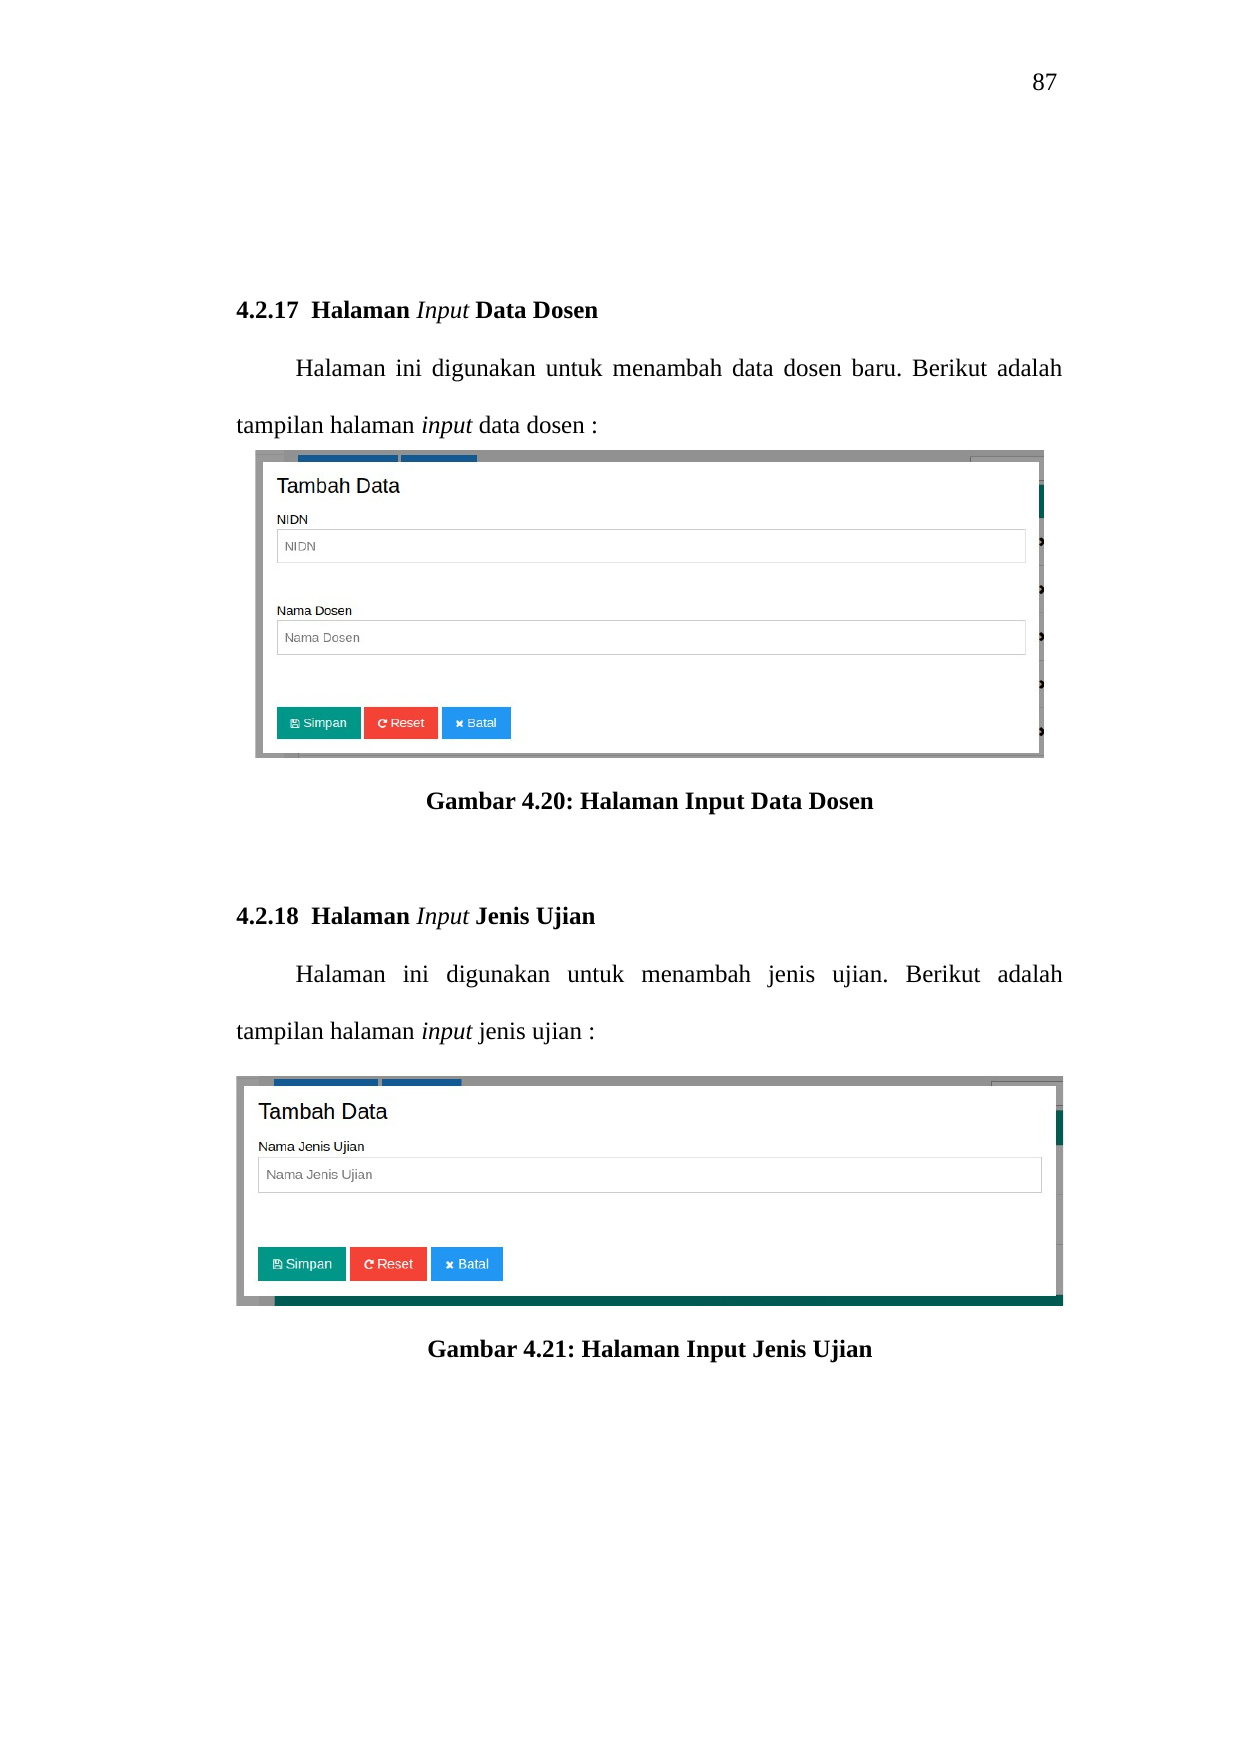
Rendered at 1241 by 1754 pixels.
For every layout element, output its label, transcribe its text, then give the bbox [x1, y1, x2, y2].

subtitle 4.2.17 Halaman Input Data Dosen [236, 295, 1063, 324]
text Gambar 4.20: Halaman Input Data Dosen [255, 758, 1044, 815]
text Halaman ini digunakan untuk menambah data dosen baru. Berikut adalah tampilan halaman input data dosen : [236, 353, 1063, 439]
picture [255, 450, 1044, 758]
text Gambar 4.21: Halaman Input Jenis Ujian [236, 1306, 1063, 1363]
picture [236, 1076, 1064, 1306]
text Halaman ini digunakan untuk menambah jenis ujian. Berikut adalah tampilan halaman input jenis ujian : [236, 959, 1063, 1045]
subtitle 4.2.18 Halaman Input Jenis Ujian [236, 901, 1063, 930]
